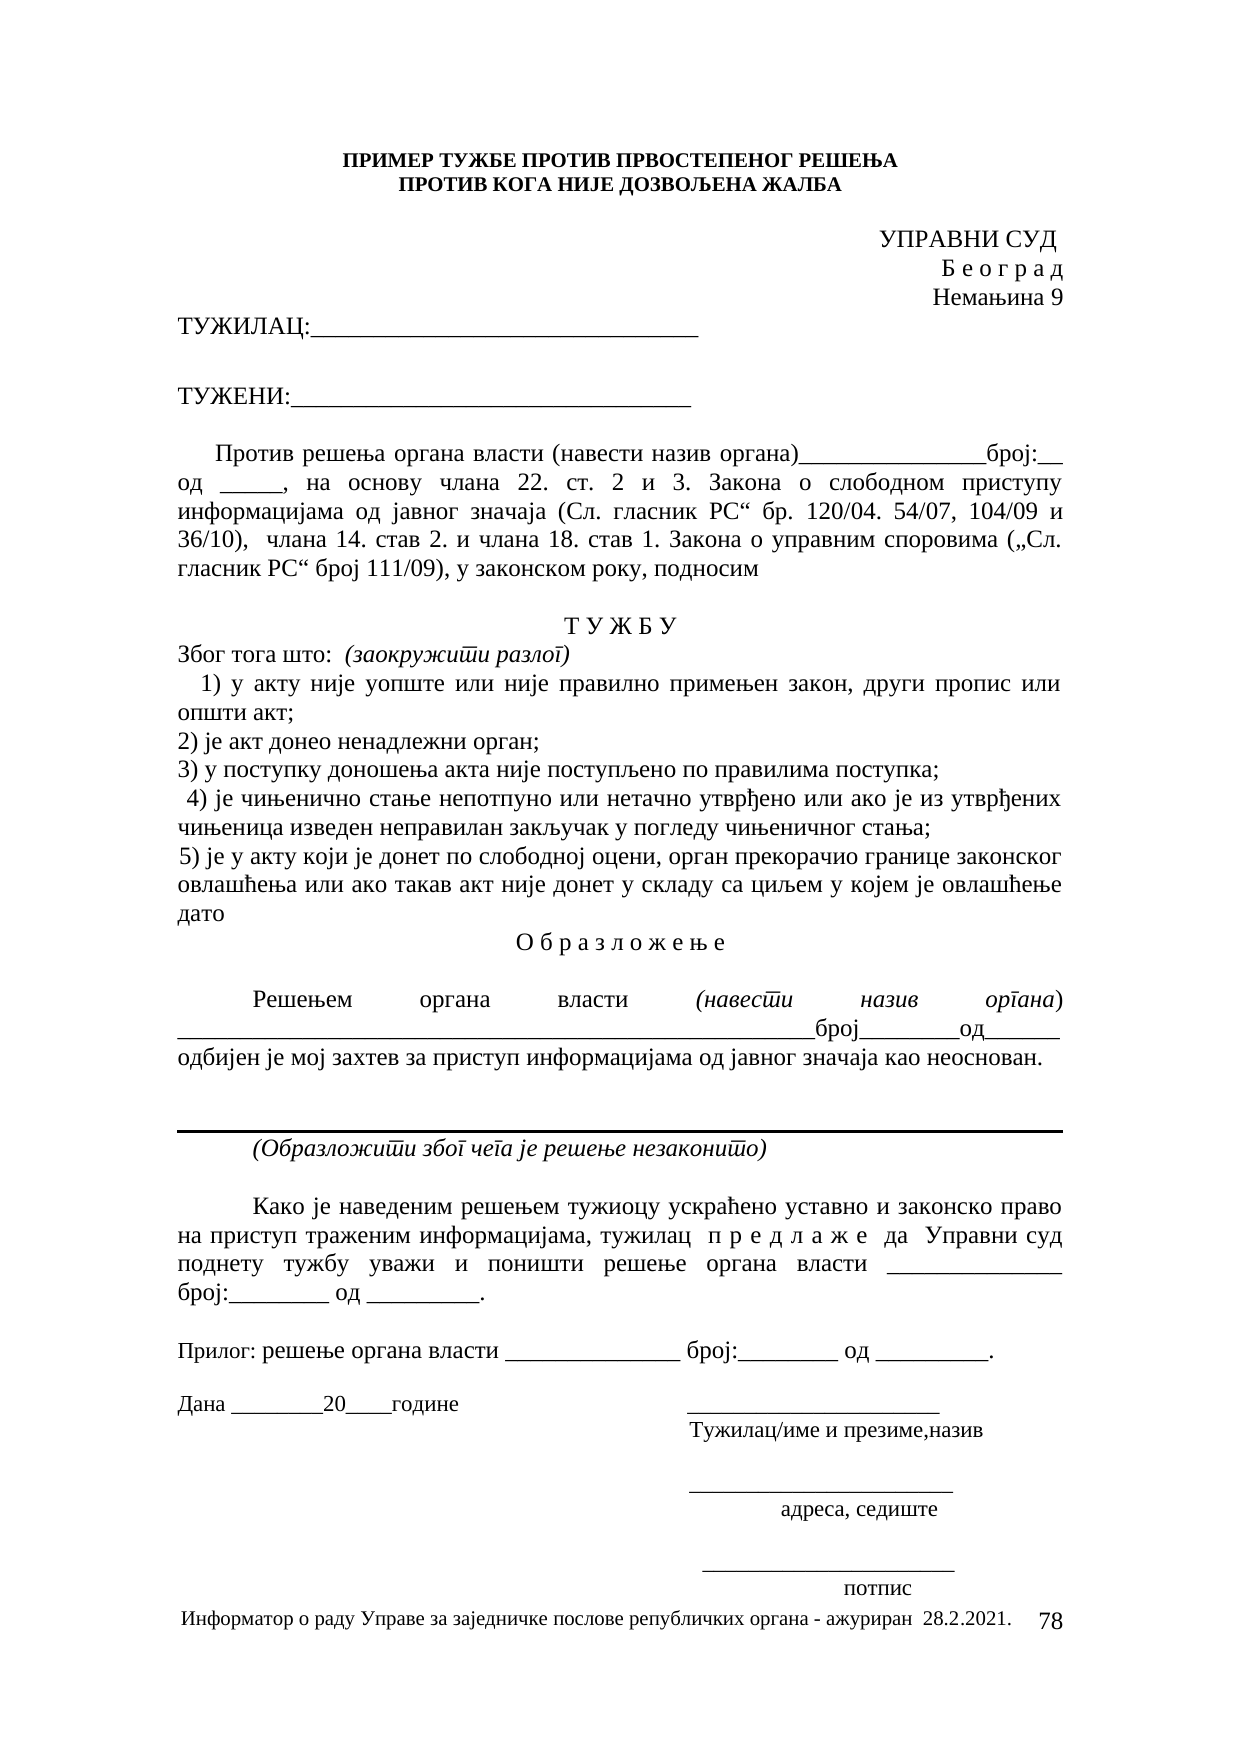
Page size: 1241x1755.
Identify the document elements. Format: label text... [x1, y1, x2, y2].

text Тужилац/име и презиме,назив [215, 1416, 1063, 1443]
text Т У Ж Б У [177, 611, 1063, 639]
text 2) је акт донео ненадлежни орган; [140, 726, 1063, 754]
text Немањина 9 [215, 282, 1063, 311]
text О б р а з л о ж е њ е [177, 927, 1063, 956]
text ПРИМЕР ТУЖБЕ ПРОТИВ ПРВОСТЕПЕНОГ РЕШЕЊА [177, 148, 1063, 172]
text Због тога што: (заокружити разлог) [140, 639, 1063, 668]
text Прилог: решење органа власти ______________ број:________ од _________. [177, 1335, 1063, 1363]
text ПРОТИВ КОГА НИЈЕ ДОЗВОЉЕНА ЖАЛБА [177, 172, 1063, 196]
text Дана ________20____године ______________________ [177, 1390, 1063, 1416]
text (Образложити због чега је решење незаконито) [177, 1133, 1063, 1162]
text 1) у акту није уопште или није правилно примењен закон, други пропис или општи акт; [140, 668, 1063, 726]
text УПРАВНИ СУД [177, 224, 1063, 253]
text потпис [215, 1574, 1063, 1601]
text адреса, седиште [215, 1495, 1063, 1522]
text _______________________ [215, 1469, 1063, 1495]
text 3) у поступку доношења акта није поступљено по правилима поступка; [140, 754, 1063, 783]
text Како је наведеним решењем тужиоцу ускраћено уставно и законско право на приступ траженим информацијама, тужилац п р е д л а ж е да Управни суд поднету тужбу уважи и поништи решење органа власти ______________ број:________ од _________. [177, 1191, 1063, 1306]
text ТУЖЕНИ:________________________________ [177, 381, 1063, 409]
text Решењем органа власти (навести назив органа) ___________________________________________________број________од______ одбијен је мој захтев за приступ информацијама од јавног значаја као неоснован. [177, 984, 1063, 1071]
text 5) је у акту који је донет по слободној оцени, орган прекорачио границе законског овлашћења или ако такав акт није донет у складу са циљем у којем је овлашћење дато [140, 841, 1063, 927]
text Против решења органа власти (навести назив органа)_______________број:__ од _____, на основу члана 22. ст. 2 и 3. Закона о слободном приступу информацијама од јавног значаја (Сл. гласник РС“ бр. 120/04. 54/07, 104/09 и 36/10), члана 14. став 2. и члана 18. став 1. Закона о управним споровима („Сл. гласник РС“ број 111/09), у законском року, подносим [177, 438, 1063, 582]
text 4) је чињенично стање непотпуно или нетачно утврђено или ако је из утврђених чињеница изведен неправилан закључак у погледу чињеничног стања; [140, 783, 1063, 841]
text Б е о г р а д [177, 253, 1063, 282]
text ______________________ [702, 1522, 1063, 1574]
text ТУЖИЛАЦ:_______________________________ [177, 311, 1063, 339]
